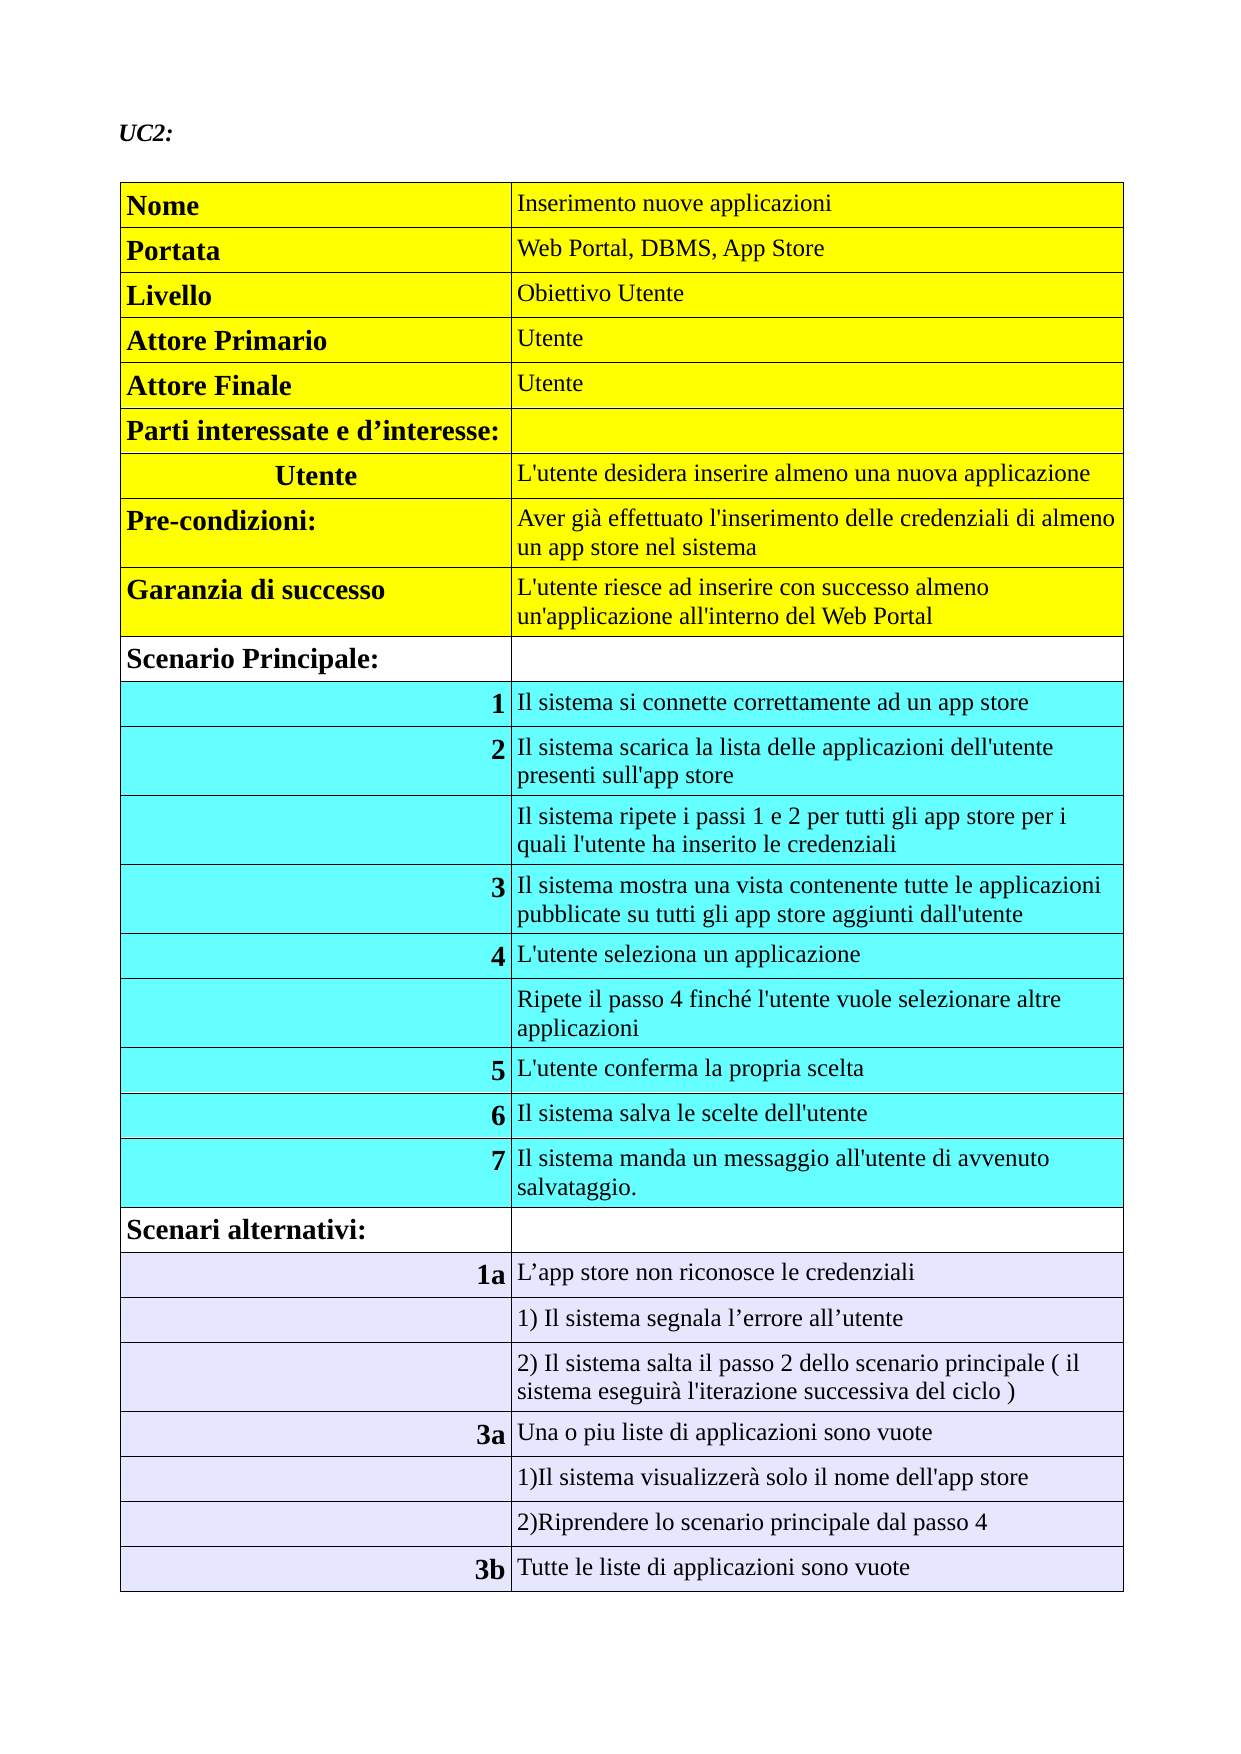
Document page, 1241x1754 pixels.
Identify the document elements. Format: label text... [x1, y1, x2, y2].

table_cell [121, 796, 511, 864]
table_cell 2)Riprendere lo scenario principale dal passo 4 [512, 1502, 1123, 1546]
table_cell L'utente seleziona un applicazione [512, 934, 1123, 978]
table_cell [121, 1343, 511, 1411]
table_cell 2) Il sistema salta il passo 2 dello scenario principale ( il sistema eseguirà l'iterazione successiva del ciclo ) [512, 1343, 1123, 1411]
table_cell Tutte le liste di applicazioni sono vuote [512, 1547, 1123, 1591]
table_cell L'utente conferma la propria scelta [512, 1048, 1123, 1092]
table_cell Scenario Principale: [121, 637, 511, 681]
table_cell Obiettivo Utente [512, 273, 1123, 317]
table_cell 6 [121, 1094, 511, 1137]
table_cell Aver già effettuato l'inserimento delle credenziali di almeno un app store nel sistema [512, 499, 1123, 567]
table_cell Una o piu liste di applicazioni sono vuote [512, 1412, 1123, 1456]
table_cell Il sistema salva le scelte dell'utente [512, 1094, 1123, 1137]
table_cell Web Portal, DBMS, App Store [512, 228, 1123, 272]
table_cell Ripete il passo 4 finché l'utente vuole selezionare altre applicazioni [512, 979, 1123, 1047]
table_cell 5 [121, 1048, 511, 1092]
table_cell L'utente desidera inserire almeno una nuova applicazione [512, 454, 1123, 498]
table_cell Pre-condizioni: [121, 499, 511, 567]
table_cell 3b [121, 1547, 511, 1591]
table_cell Il sistema scarica la lista delle applicazioni dell'utente presenti sull'app store [512, 727, 1123, 795]
table_cell L'utente riesce ad inserire con successo almeno un'applicazione all'interno del Web Portal [512, 568, 1123, 636]
table_cell [121, 1502, 511, 1546]
table_cell [121, 979, 511, 1047]
table_cell [512, 637, 1123, 681]
table_cell [121, 1298, 511, 1342]
table_cell Portata [121, 228, 511, 272]
subtitle UC2: [118, 118, 1122, 147]
table_cell 1a [121, 1253, 511, 1297]
table_cell Livello [121, 273, 511, 317]
table_cell Garanzia di successo [121, 568, 511, 636]
table_cell Attore Finale [121, 363, 511, 407]
table_header Inserimento nuove applicazioni [512, 183, 1123, 227]
table_cell Utente [121, 454, 511, 498]
table_cell Scenari alternativi: [121, 1208, 511, 1252]
table_cell Utente [512, 318, 1123, 362]
table_cell Il sistema si connette correttamente ad un app store [512, 682, 1123, 726]
table_cell [121, 1457, 511, 1501]
table_cell Attore Primario [121, 318, 511, 362]
table_cell 2 [121, 727, 511, 795]
table_cell Il sistema ripete i passi 1 e 2 per tutti gli app store per i quali l'utente ha inserito le credenziali [512, 796, 1123, 864]
table_cell [512, 1208, 1123, 1252]
table_cell 1 [121, 682, 511, 726]
table_cell 7 [121, 1139, 511, 1207]
table_cell Utente [512, 363, 1123, 407]
table_cell [512, 409, 1123, 452]
table_cell Il sistema mostra una vista contenente tutte le applicazioni pubblicate su tutti gli app store aggiunti dall'utente [512, 865, 1123, 933]
table_header Nome [121, 183, 511, 227]
table_cell 4 [121, 934, 511, 978]
table_cell Il sistema manda un messaggio all'utente di avvenuto salvataggio. [512, 1139, 1123, 1207]
table_cell 3a [121, 1412, 511, 1456]
table_cell 1) Il sistema segnala l’errore all’utente [512, 1298, 1123, 1342]
table_cell L’app store non riconosce le credenziali [512, 1253, 1123, 1297]
table_cell 1)Il sistema visualizzerà solo il nome dell'app store [512, 1457, 1123, 1501]
table_cell Parti interessate e d’interesse: [121, 409, 511, 452]
table_cell 3 [121, 865, 511, 933]
